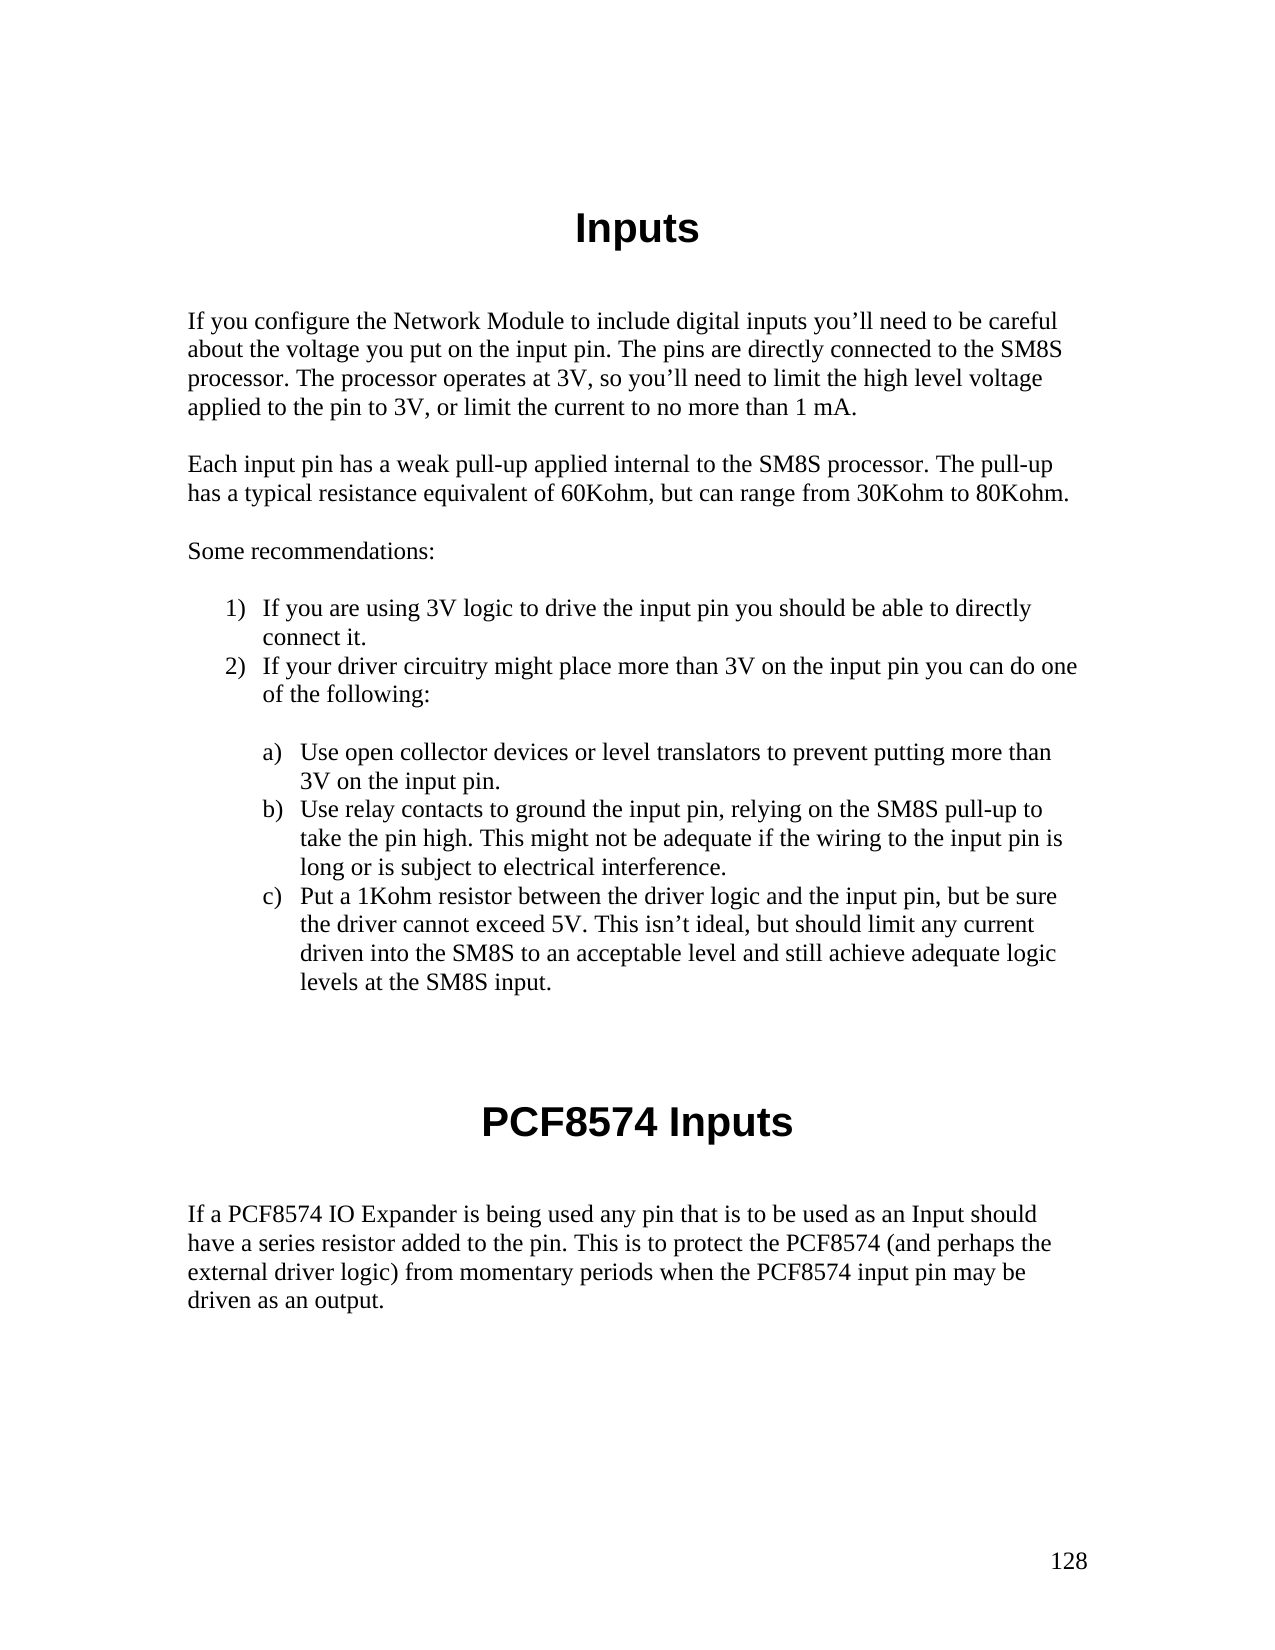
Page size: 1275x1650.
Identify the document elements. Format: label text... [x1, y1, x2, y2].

text If a PCF8574 IO Expander is being used any pin that is to be used as an Input should have a series resistor added to the pin. This is to protect the PCF8574 (and perhaps the external driver logic) from momentary periods when the PCF8574 input pin may be driven as an output. [187, 1199, 1087, 1314]
list Put a 1Kohm resistor between the driver logic and the input pin, but be sure the driver cannot exceed 5V. This isn’t ideal, but should limit any current driven into the SM8S to an acceptable level and still achieve adequate logic levels at the SM8S input. [262, 881, 1087, 996]
text Some recommendations: [187, 536, 1087, 564]
subtitle PCF8574 Inputs [187, 1097, 1087, 1145]
text If you configure the Network Module to include digital inputs you’ll need to be careful about the voltage you put on the input pin. The pins are directly connected to the SM8S processor. The processor operates at 3V, so you’ll need to limit the high level voltage applied to the pin to 3V, or limit the current to no more than 1 mA. [187, 306, 1087, 421]
list Use open collector devices or level translators to prevent putting more than 3V on the input pin. [262, 737, 1087, 794]
subtitle Inputs [187, 204, 1087, 252]
list If your driver circuitry might place more than 3V on the input pin you can do one of the following: [225, 651, 1087, 708]
list Use relay contacts to ground the input pin, relying on the SM8S pull-up to take the pin high. This might not be adequate if the wiring to the input pin is long or is subject to electrical interference. [262, 794, 1087, 881]
text Each input pin has a weak pull-up applied internal to the SM8S processor. The pull-up has a typical resistance equivalent of 60Kohm, but can range from 30Kohm to 80Kohm. [187, 449, 1087, 507]
list If you are using 3V logic to drive the input pin you should be able to directly connect it. [225, 593, 1087, 651]
